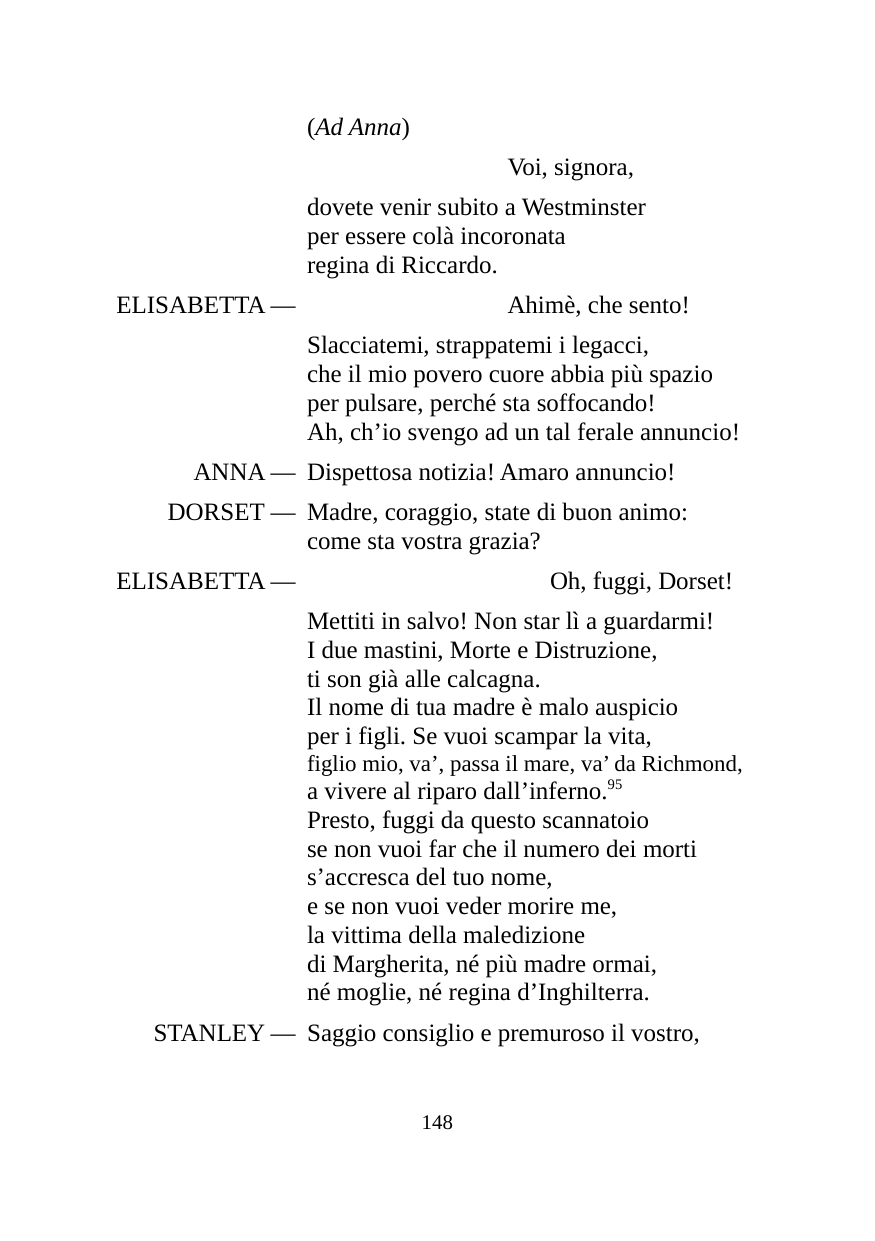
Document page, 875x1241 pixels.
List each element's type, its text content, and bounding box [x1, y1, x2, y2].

table_cell Dispettosa notizia! Amaro annuncio! [301, 451, 768, 491]
table_cell Oh, fuggi, Dorset! [544, 560, 768, 600]
table_cell Mettiti in salvo! Non star lì a guardarmi! I due mastini, Morte e Distruzione, ti son già alle calcagna. Il nome di tua madre è malo auspicio per i figli. Se vuoi scampar la vita, figlio mio, va’, passa il mare, va’ da Richmond, a vivere al riparo dall’inferno. Presto, fuggi da questo scannatoio se non vuoi far che il numero dei morti s’accresca del tuo nome, e se non vuoi veder morire me, la vittima della maledizione di Margherita, né più madre ormai, né moglie, né regina d’Inghilterra. [301, 600, 768, 1012]
table_cell ELISABETTA — [106, 284, 301, 451]
table_cell ELISABETTA — [106, 560, 301, 1012]
table_cell [301, 146, 502, 187]
table_cell Madre, coraggio, state di buon animo: come sta vostra grazia? [301, 491, 768, 560]
table_cell Saggio consiglio e premuroso il vostro, [301, 1012, 768, 1052]
table_cell Ahimè, che sento! [502, 284, 768, 324]
table_cell Voi, signora, [502, 146, 768, 187]
table_cell [301, 284, 502, 324]
table_cell DORSET — [106, 491, 301, 560]
table_cell (Ad Anna) [301, 106, 768, 146]
table_cell [301, 560, 544, 600]
table_cell ANNA — [106, 451, 301, 491]
table_cell dovete venir subito a Westminster per essere colà incoronata regina di Riccardo. [301, 187, 768, 284]
table_cell Slacciatemi, strappatemi i legacci, che il mio povero cuore abbia più spazio per pulsare, perché sta soffocando! Ah, ch’io svengo ad un tal ferale annuncio! [301, 325, 768, 451]
table_cell [106, 106, 301, 284]
table_cell STANLEY — [106, 1012, 301, 1052]
